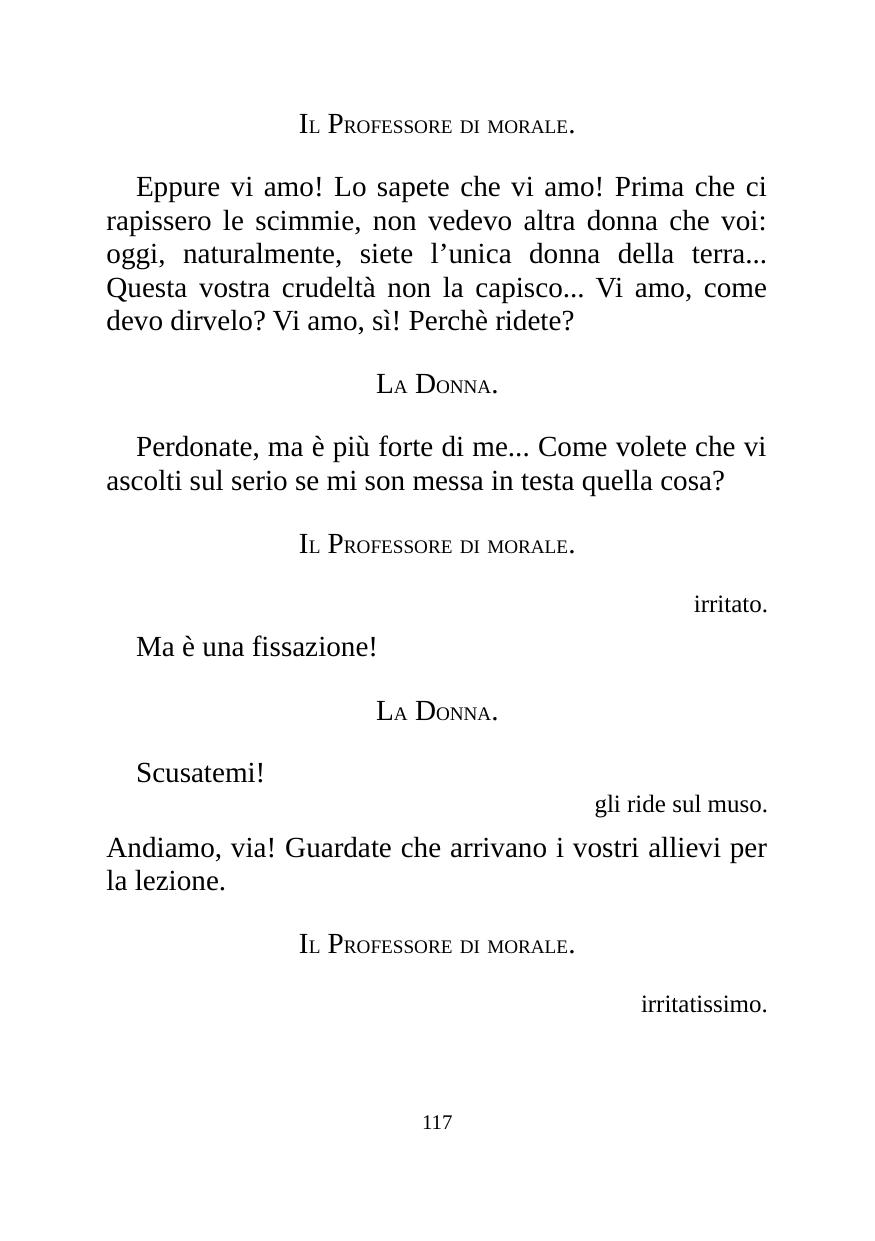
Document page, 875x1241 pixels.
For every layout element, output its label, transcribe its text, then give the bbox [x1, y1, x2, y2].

text La Donna. [106, 693, 768, 726]
text Andiamo, via! Guardate che arrivano i vostri allievi per la lezione. [106, 830, 768, 897]
text Il Professore di morale. [106, 926, 768, 960]
text irritatissimo. [431, 989, 768, 1018]
text Il Professore di morale. [106, 106, 768, 140]
text Ma è una fissazione! [106, 629, 768, 663]
text gli ride sul muso. [431, 789, 768, 818]
text La Donna. [106, 366, 768, 400]
text irritato. [431, 589, 768, 618]
text Scusatemi! [106, 756, 768, 789]
text Il Professore di morale. [106, 526, 768, 559]
text Eppure vi amo! Lo sapete che vi amo! Prima che ci rapissero le scimmie, non vedevo altra donna che voi: oggi, naturalmente, siete l’unica donna della terra... Questa vostra crudeltà non la capisco... Vi amo, come devo dirvelo? Vi amo, sì! Perchè ridete? [106, 169, 768, 337]
text Perdonate, ma è più forte di me... Come volete che vi ascolti sul serio se mi son messa in testa quella cosa? [106, 429, 768, 497]
